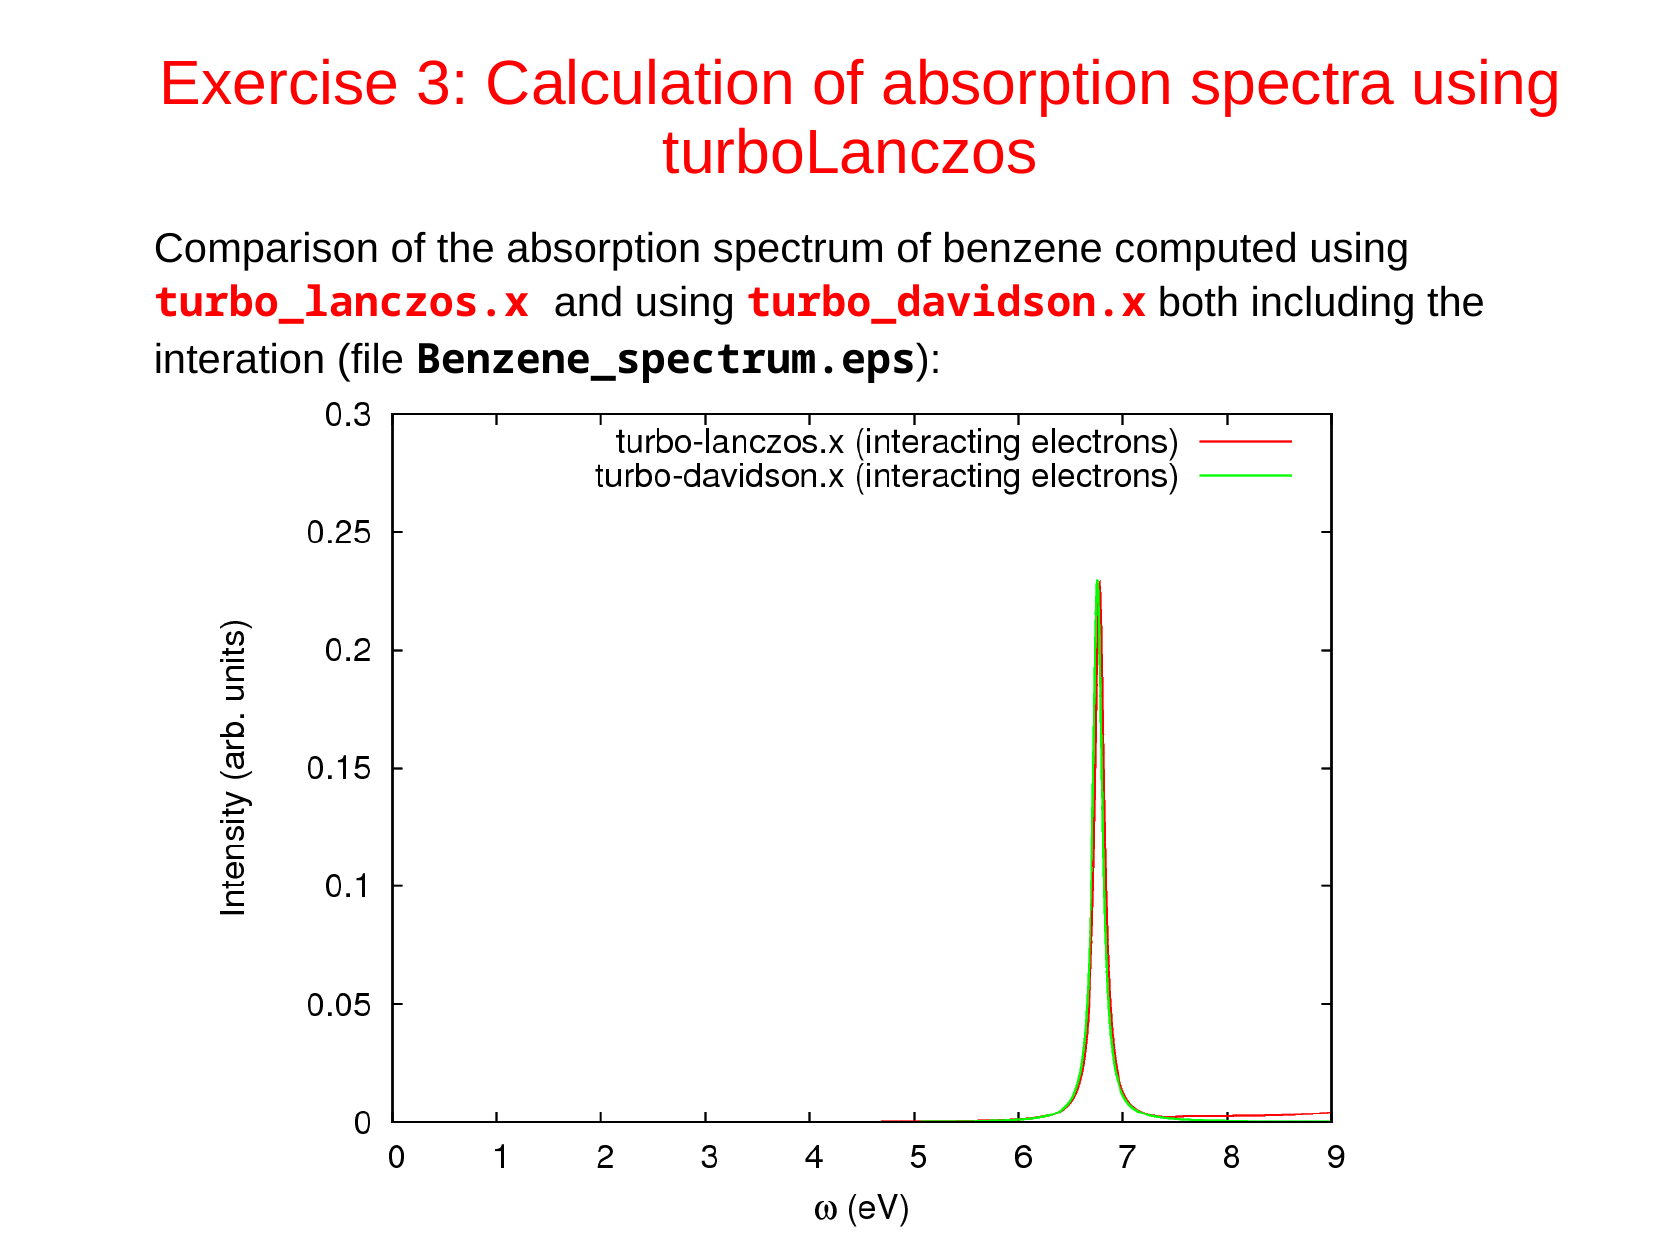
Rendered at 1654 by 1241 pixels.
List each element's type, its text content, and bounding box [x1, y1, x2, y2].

list Comparison of the absorption spectrum of benzene computed using turbo_lanczos.x and using turbo_davidson.x both including the interation (file Benzene_spectrum.eps): [82, 225, 1572, 385]
picture [195, 389, 1351, 1228]
text_box Exercise 3: Calculation of absorption spectra using turboLanczos [16, 33, 1654, 202]
